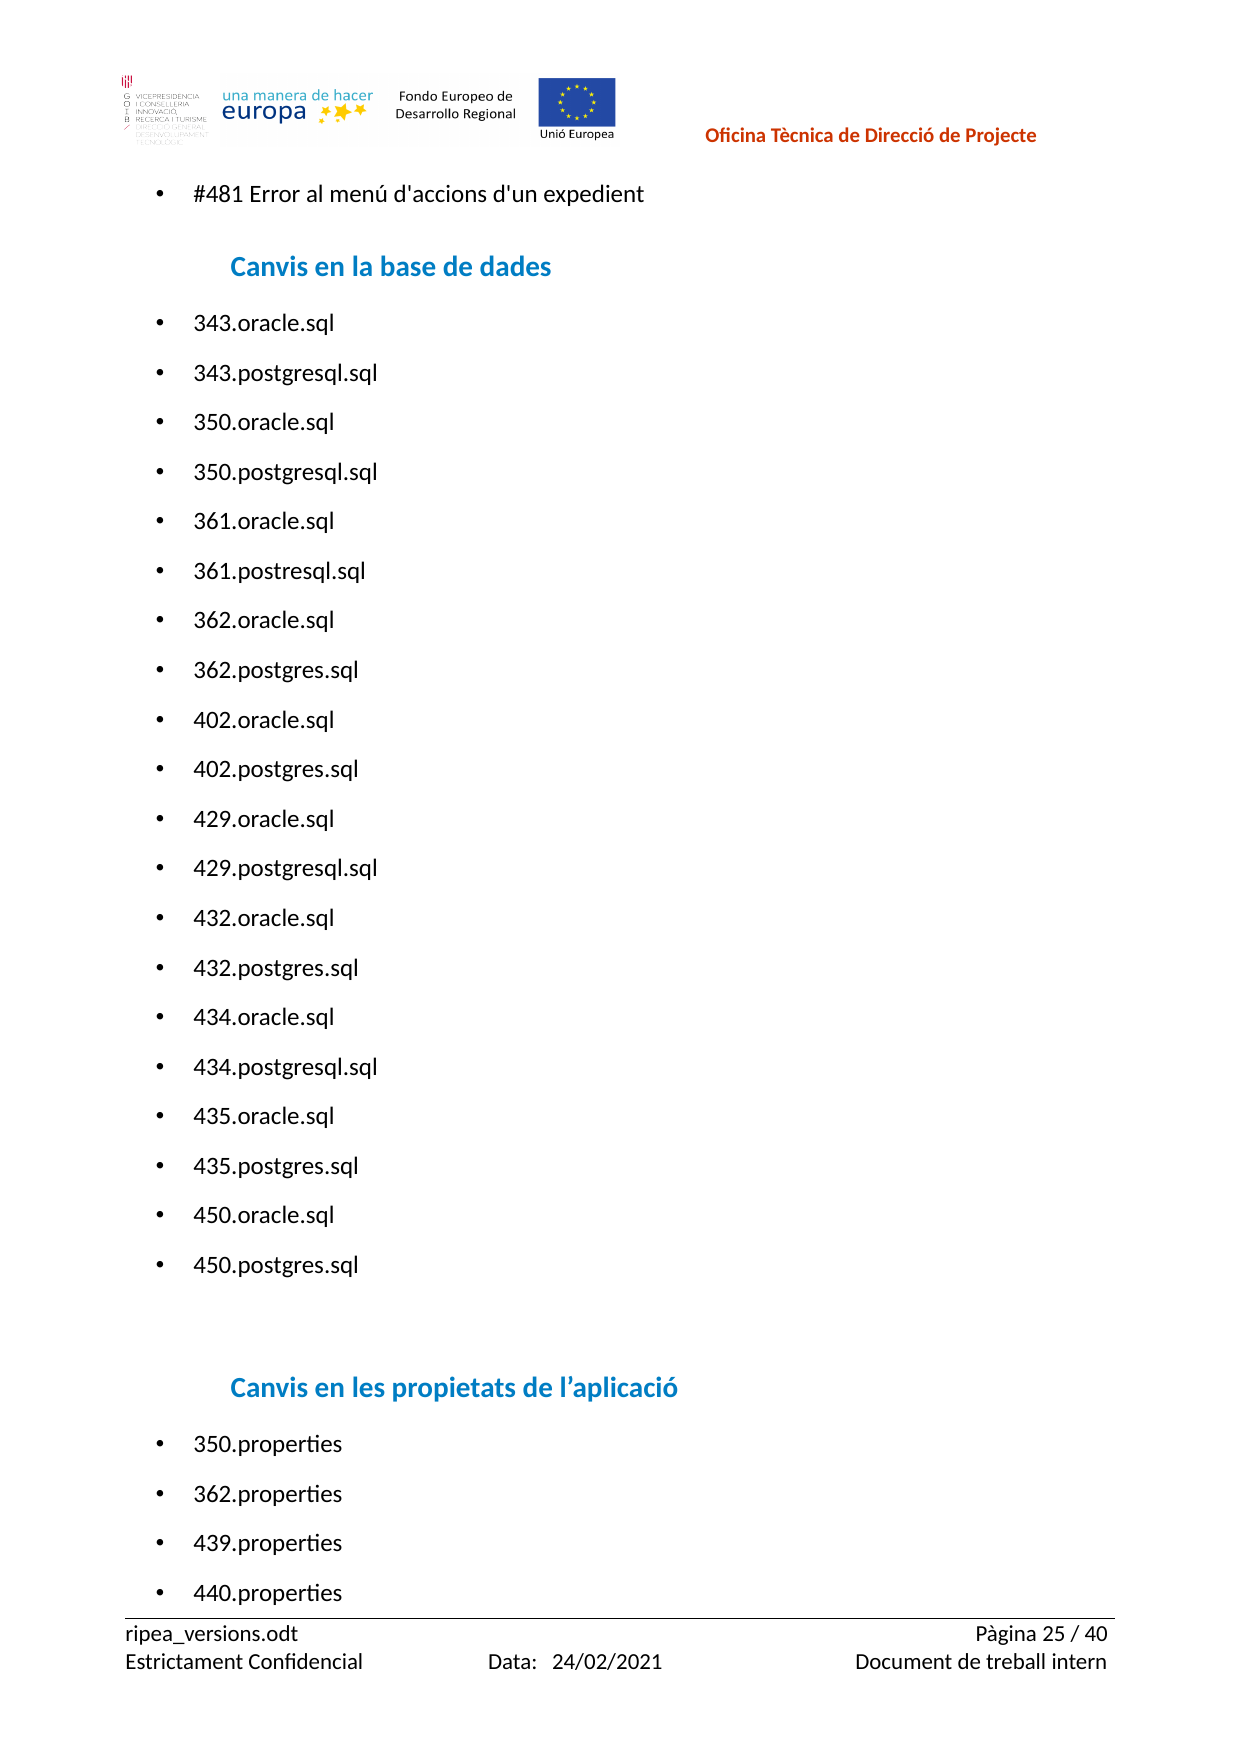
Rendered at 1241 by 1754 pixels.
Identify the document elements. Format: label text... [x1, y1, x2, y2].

list 429.oracle.sql [156, 803, 1122, 833]
list 343.oracle.sql [156, 307, 1122, 338]
list 402.postgres.sql [156, 753, 1122, 784]
list 362.properties [156, 1478, 1122, 1508]
list 350.oracle.sql [156, 406, 1122, 437]
subtitle Canvis en les propietats de l’aplicació [153, 1369, 1122, 1405]
list 350.postgresql.sql [156, 456, 1122, 486]
list 343.postgresql.sql [156, 357, 1122, 387]
list 435.postgres.sql [156, 1150, 1122, 1181]
list 434.oracle.sql [156, 1001, 1122, 1032]
list 434.postgresql.sql [156, 1051, 1122, 1081]
list 429.postgresql.sql [156, 853, 1122, 883]
list 435.oracle.sql [156, 1101, 1122, 1131]
list 439.properties [156, 1527, 1122, 1558]
list 402.oracle.sql [156, 704, 1122, 734]
list 350.properties [156, 1428, 1122, 1459]
picture [219, 73, 621, 147]
list #481 Error al menú d'accions d'un expedient [156, 178, 1122, 208]
list 362.postgres.sql [156, 654, 1122, 685]
list 450.postgres.sql [156, 1249, 1122, 1280]
picture [118, 73, 213, 147]
subtitle Canvis en la base de dades [153, 248, 1122, 283]
list 440.properties [156, 1577, 1122, 1608]
list 361.postresql.sql [156, 555, 1122, 586]
list 432.oracle.sql [156, 902, 1122, 933]
list 361.oracle.sql [156, 506, 1122, 536]
list 450.oracle.sql [156, 1200, 1122, 1230]
list 432.postgres.sql [156, 952, 1122, 982]
list 362.oracle.sql [156, 605, 1122, 635]
